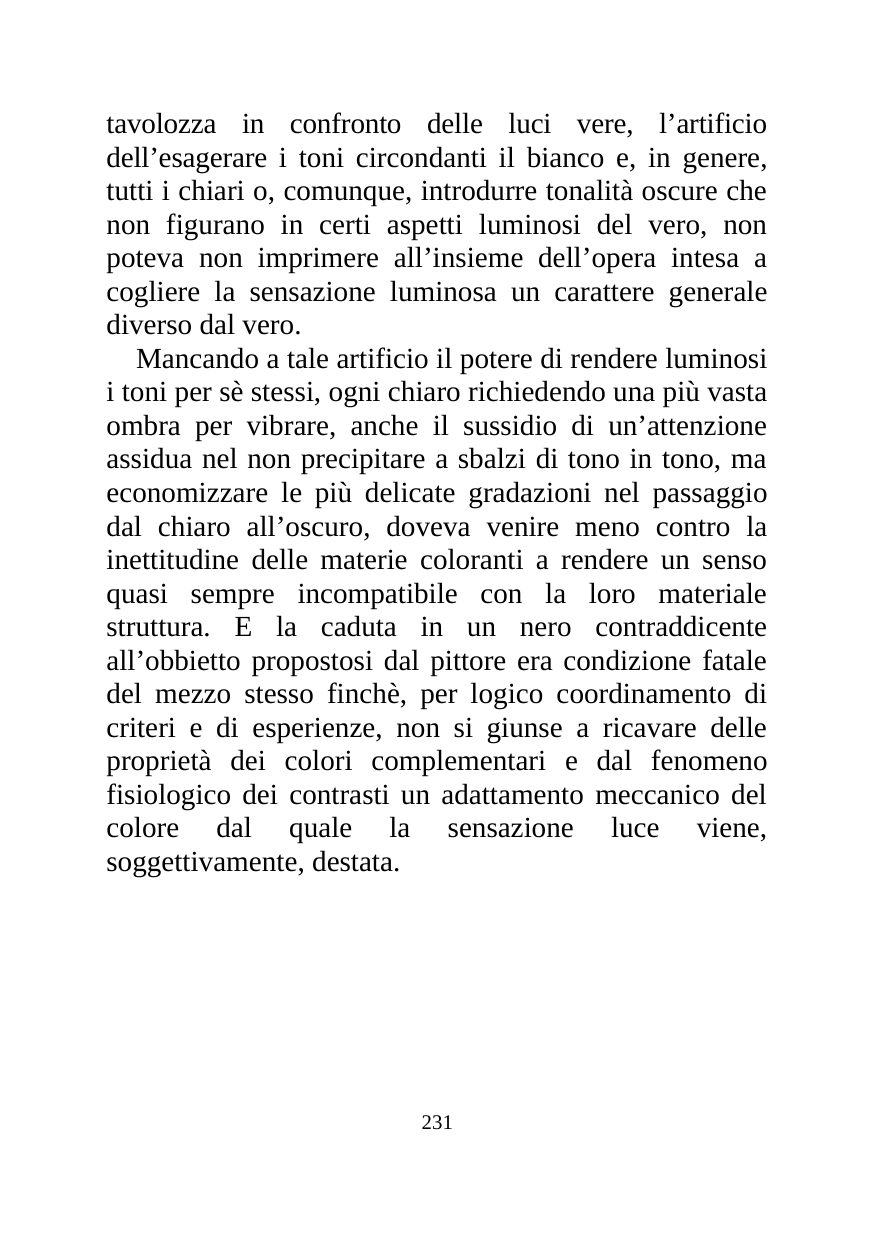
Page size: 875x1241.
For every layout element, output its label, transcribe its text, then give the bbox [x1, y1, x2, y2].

text tavolozza in confronto delle luci vere, l’artificio dell’esagerare i toni circondanti il bianco e, in genere, tutti i chiari o, comunque, introdurre tonalità oscure che non figurano in certi aspetti luminosi del vero, non poteva non imprimere all’insieme dell’opera intesa a cogliere la sensazione luminosa un carattere generale diverso dal vero. [106, 106, 768, 341]
text Mancando a tale artificio il potere di rendere luminosi i toni per sè stessi, ogni chiaro richiedendo una più vasta ombra per vibrare, anche il sussidio di un’attenzione assidua nel non precipitare a sbalzi di tono in tono, ma economizzare le più delicate gradazioni nel passaggio dal chiaro all’oscuro, doveva venire meno contro la inettitudine delle materie coloranti a rendere un senso quasi sempre incompatibile con la loro materiale struttura. E la caduta in un nero contraddicente all’obbietto propostosi dal pittore era condizione fatale del mezzo stesso finchè, per logico coordinamento di criteri e di esperienze, non si giunse a ricavare delle proprietà dei colori complementari e dal fenomeno fisiologico dei contrasti un adattamento meccanico del colore dal quale la sensazione luce viene, soggettivamente, destata. [106, 341, 768, 878]
